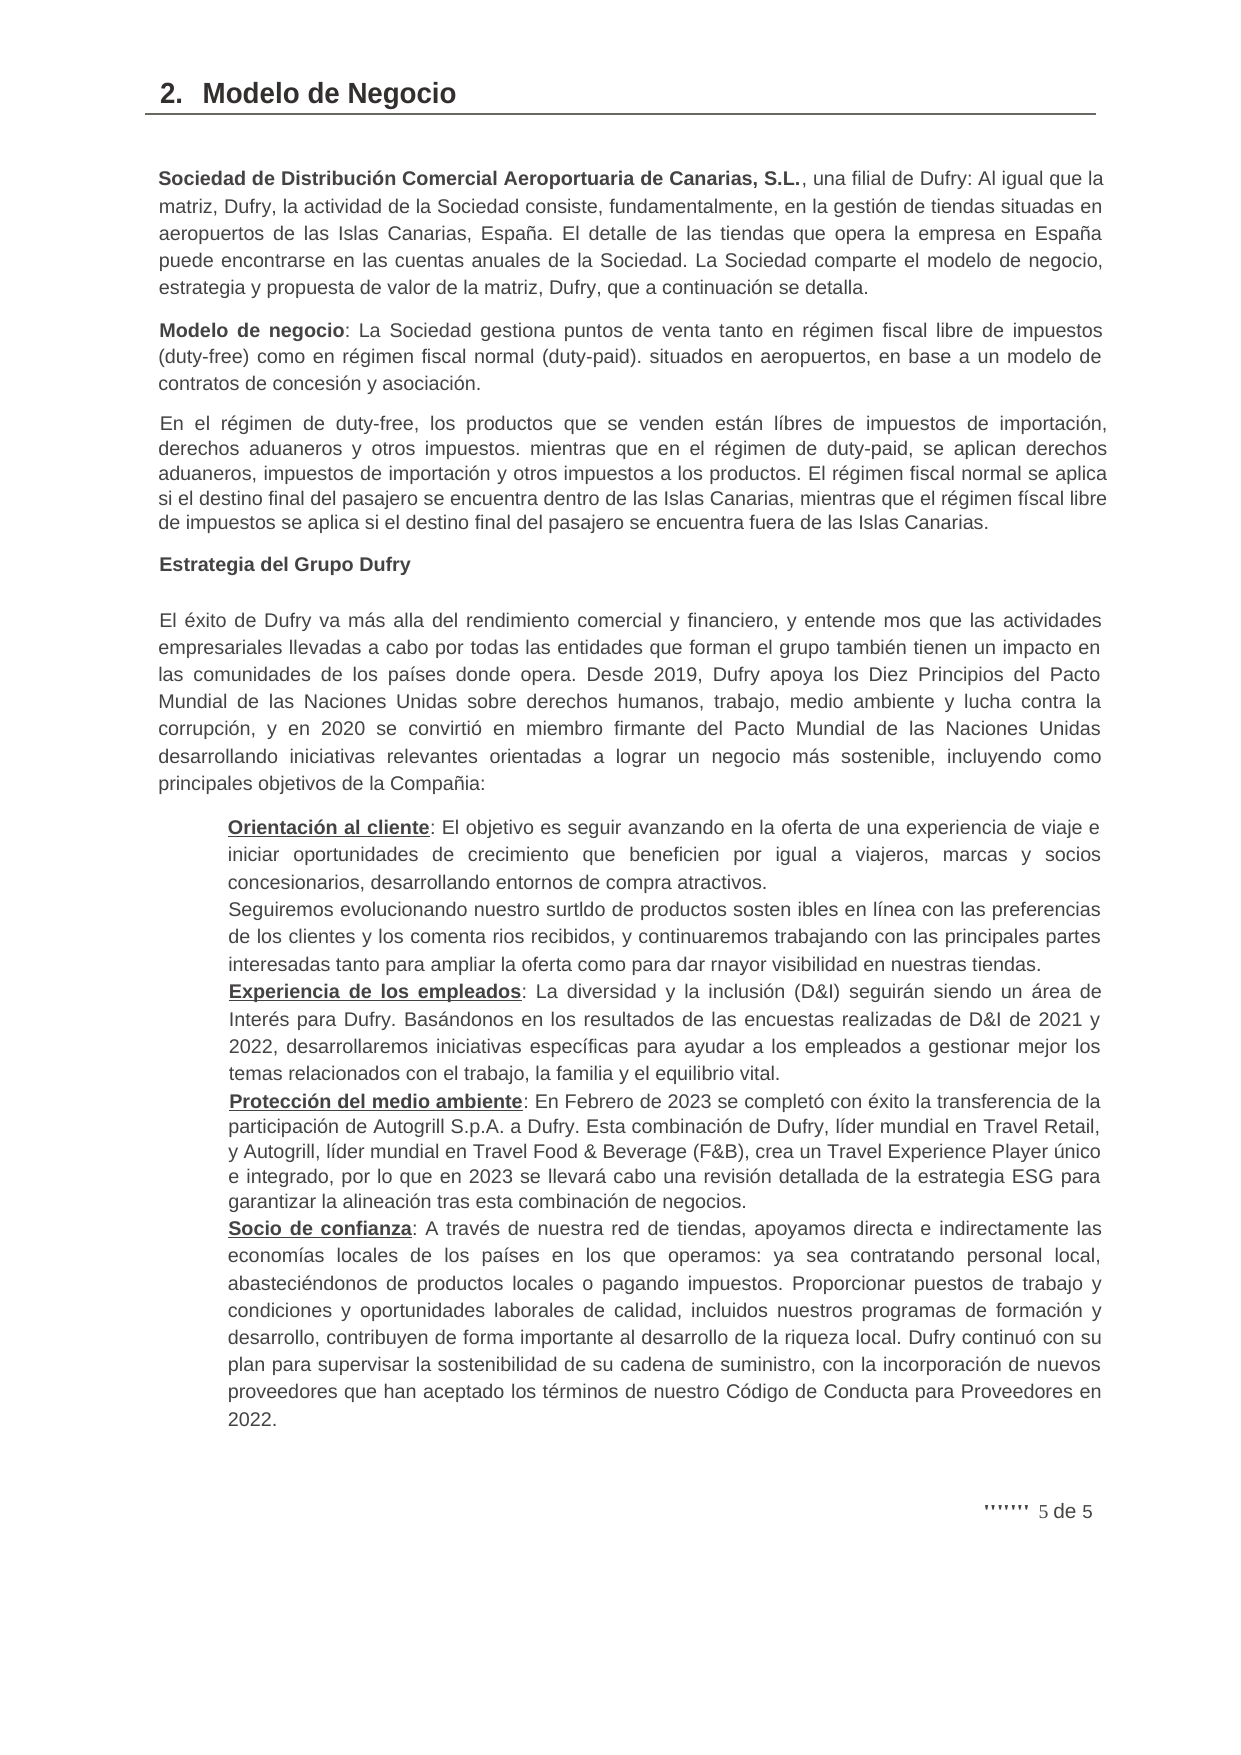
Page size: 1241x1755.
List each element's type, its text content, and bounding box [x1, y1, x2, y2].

text El éxito de Dufry va más alla del rendimiento comercial y financiero, y entende mos que las actividades empresariales llevadas a cabo por todas las entidades que forman el grupo también tienen un impacto en las comunidades de los países donde opera. Desde 2019, Dufry apoya los Diez Principios del Pacto Mundial de las Naciones Unidas sobre derechos humanos, trabajo, medio ambiente y lucha contra la corrupción, y en 2020 se convirtió en miembro firmante del Pacto Mundial de las Naciones Unidas desarrollando iniciativas relevantes orientadas a lograr un negocio más sostenible, incluyendo como principales objetivos de la Compañia: [158, 608, 1103, 794]
text Protección del medio ambiente: En Febrero de 2023 se completó con éxito la transferencia de la participación de Autogrill S.p.A. a Dufry. Esta combinación de Dufry, líder mundial en Travel Retail, y Autogrill, líder mundial en Travel Food & Beverage (F&B), crea un Travel Experience Player único e integrado, por lo que en 2023 se llevará cabo una revisión detallada de la estrategia ESG para garantizar la alineación tras esta combinación de negocios. [228, 1090, 1102, 1212]
subtitle "''"' 5 de 5 [144, 1499, 1092, 1523]
text Experiencia de los empleados: La diversidad y la inclusión (D&I) seguirán siendo un área de Interés para Dufry. Basándonos en los resultados de las encuestas realizadas de D&I de 2021 y 2022, desarrollaremos iniciativas específicas para ayudar a los empleados a gestionar mejor los temas relacionados con el trabajo, la familia y el equilibrio vital. [229, 980, 1102, 1084]
text Orientación al cliente: El objetivo es seguir avanzando en la oferta de una experiencia de viaje e iniciar oportunidades de crecimiento que beneficien por igual a viajeros, marcas y socios concesionarios, desarrollando entornos de compra atractivos. [228, 816, 1102, 893]
subtitle 2. Modelo de Negocio [160, 76, 1120, 110]
text Sociedad de Distribución Comercial Aeroportuaria de Canarias, S.L., una filial de Dufry: Al igual que la matriz, Dufry, la actividad de la Sociedad consiste, fundamentalmente, en la gestión de tiendas situadas en aeropuertos de las Islas Canarias, España. El detalle de las tiendas que opera la empresa en España puede encontrarse en las cuentas anuales de la Sociedad. La Sociedad comparte el modelo de negocio, estrategia y propuesta de valor de la matriz, Dufry, que a continuación se detalla. [158, 167, 1104, 299]
text Estrategia del Grupo Dufry [159, 553, 1120, 575]
text En el régimen de duty-free, los productos que se venden están líbres de impuestos de importación, derechos aduaneros y otros impuestos. mientras que en el régimen de duty-paid, se aplican derechos aduaneros, impuestos de importación y otros impuestos a los productos. El régimen fiscal normal se aplica si el destino final del pasajero se encuentra dentro de las Islas Canarias, mientras que el régimen físcal libre de impuestos se aplica si el destino final del pasajero se encuentra fuera de las Islas Canarias. [158, 412, 1108, 534]
text Socio de confianza: A través de nuestra red de tiendas, apoyamos directa e indirectamente las economías locales de los países en los que operamos: ya sea contratando personal local, abasteciéndonos de productos locales o pagando impuestos. Proporcionar puestos de trabajo y condiciones y oportunidades laborales de calidad, incluidos nuestros programas de formación y desarrollo, contribuyen de forma importante al desarrollo de la riqueza local. Dufry continuó con su plan para supervisar la sostenibilidad de su cadena de suministro, con la incorporación de nuevos proveedores que han aceptado los términos de nuestro Código de Conducta para Proveedores en 2022. [228, 1217, 1103, 1430]
text Modelo de negocio: La Sociedad gestiona puntos de venta tanto en régimen fiscal libre de impuestos (duty-free) como en régimen fiscal normal (duty-paid). situados en aeropuertos, en base a un modelo de contratos de concesión y asociación. [158, 319, 1103, 394]
text Seguiremos evolucionando nuestro surtldo de productos sosten ibles en línea con las preferencias de los clientes y los comenta rios recibidos, y continuaremos trabajando con las principales partes interesadas tanto para ampliar la oferta como para dar rnayor visibilidad en nuestras tiendas. [228, 898, 1103, 975]
